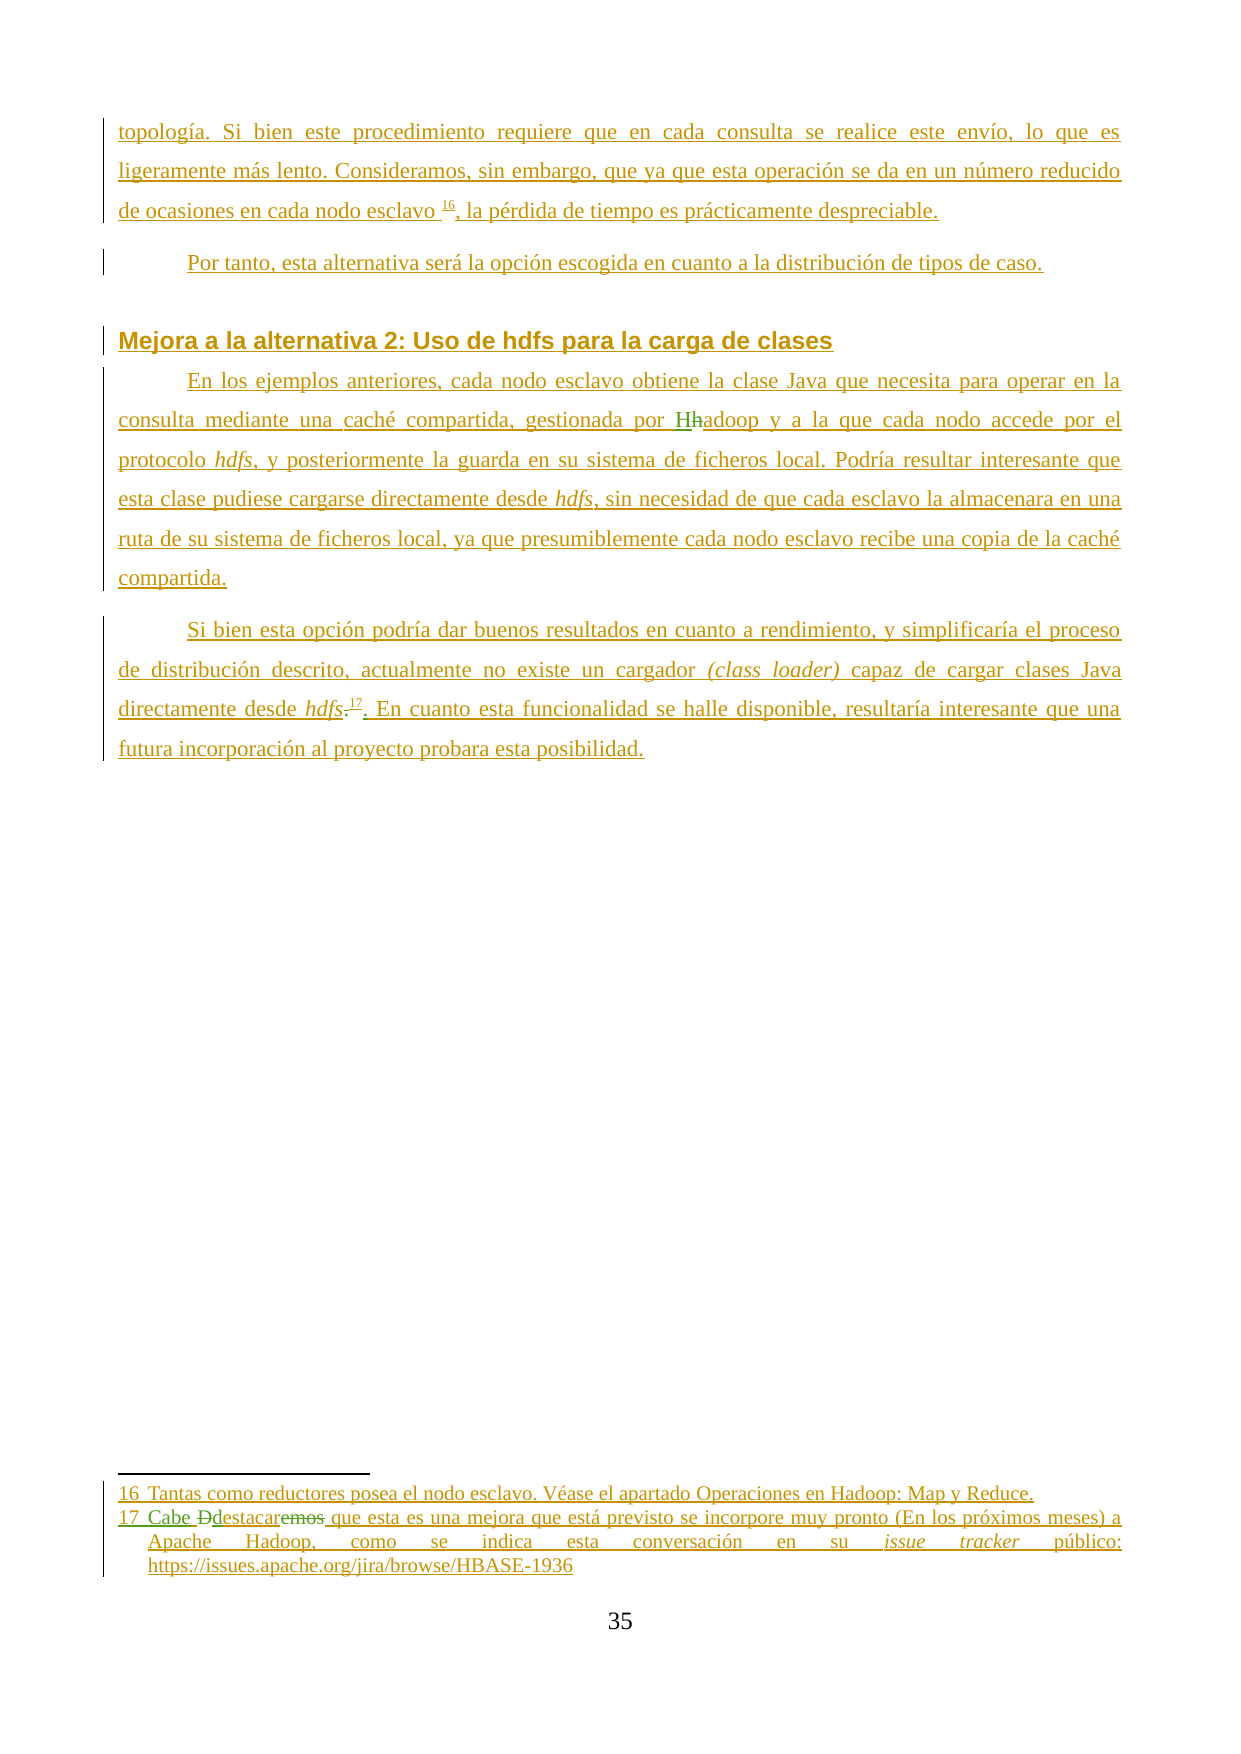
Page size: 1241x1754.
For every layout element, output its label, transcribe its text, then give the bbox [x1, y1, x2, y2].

text Si bien esta opción podría dar buenos resultados en cuanto a rendimiento, y simplificaría el proceso de distribución descrito, actualmente no existe un cargador (class loader) capaz de cargar clases Java [118, 616, 1122, 679]
subtitle Mejora a la alternativa 2: Uso de hdfs para la carga de clases [118, 326, 1122, 354]
text esta clase pudiese cargarse directamente desde hdfs, sin necesidad de que cada esclavo la almacenara en una [118, 470, 1122, 508]
text topología. Si bien este procedimiento requiere que en cada consulta se realice este envío, lo que es ligeramente más lento. Consideramos, sin embargo, que ya que esta operación se da en un número reducido [118, 118, 1122, 180]
text ruta de su sistema de ficheros local, ya que presumiblemente cada nodo esclavo recibe una copia de la caché compartida. [118, 509, 1122, 591]
text Tantas como reductores posea el nodo esclavo. Véase el apartado Operaciones en Hadoop: Map y Reduce. [118, 1481, 1122, 1504]
text directamente desde hdfs. En cuanto esta funcionalidad se halle disponible, resultaría interesante que una futura incorporación al proyecto probara esta posibilidad. [118, 680, 1122, 761]
text de ocasiones en cada nodo esclavo , la pérdida de tiempo es prácticamente despreciable. [118, 182, 1122, 223]
text Cabe destacar que esta es una mejora que está previsto se incorpore muy pronto (En los próximos meses) a Apache Hadoop, como se indica esta conversación en su issue tracker público: https://issues.apache.org/jira/browse/HBASE-1936 [118, 1504, 1122, 1577]
text Por tanto, esta alternativa será la opción escogida en cuanto a la distribución de tipos de caso. [118, 249, 1122, 275]
text En los ejemplos anteriores, cada nodo esclavo obtiene la clase Java que necesita para operar en la consulta mediante una caché compartida, gestionada por Hadoop y a la que cada nodo accede por el protocolo hdfs, y posteriormente la guarda en su sistema de ficheros local. Podría resultar interesante que [118, 367, 1122, 469]
